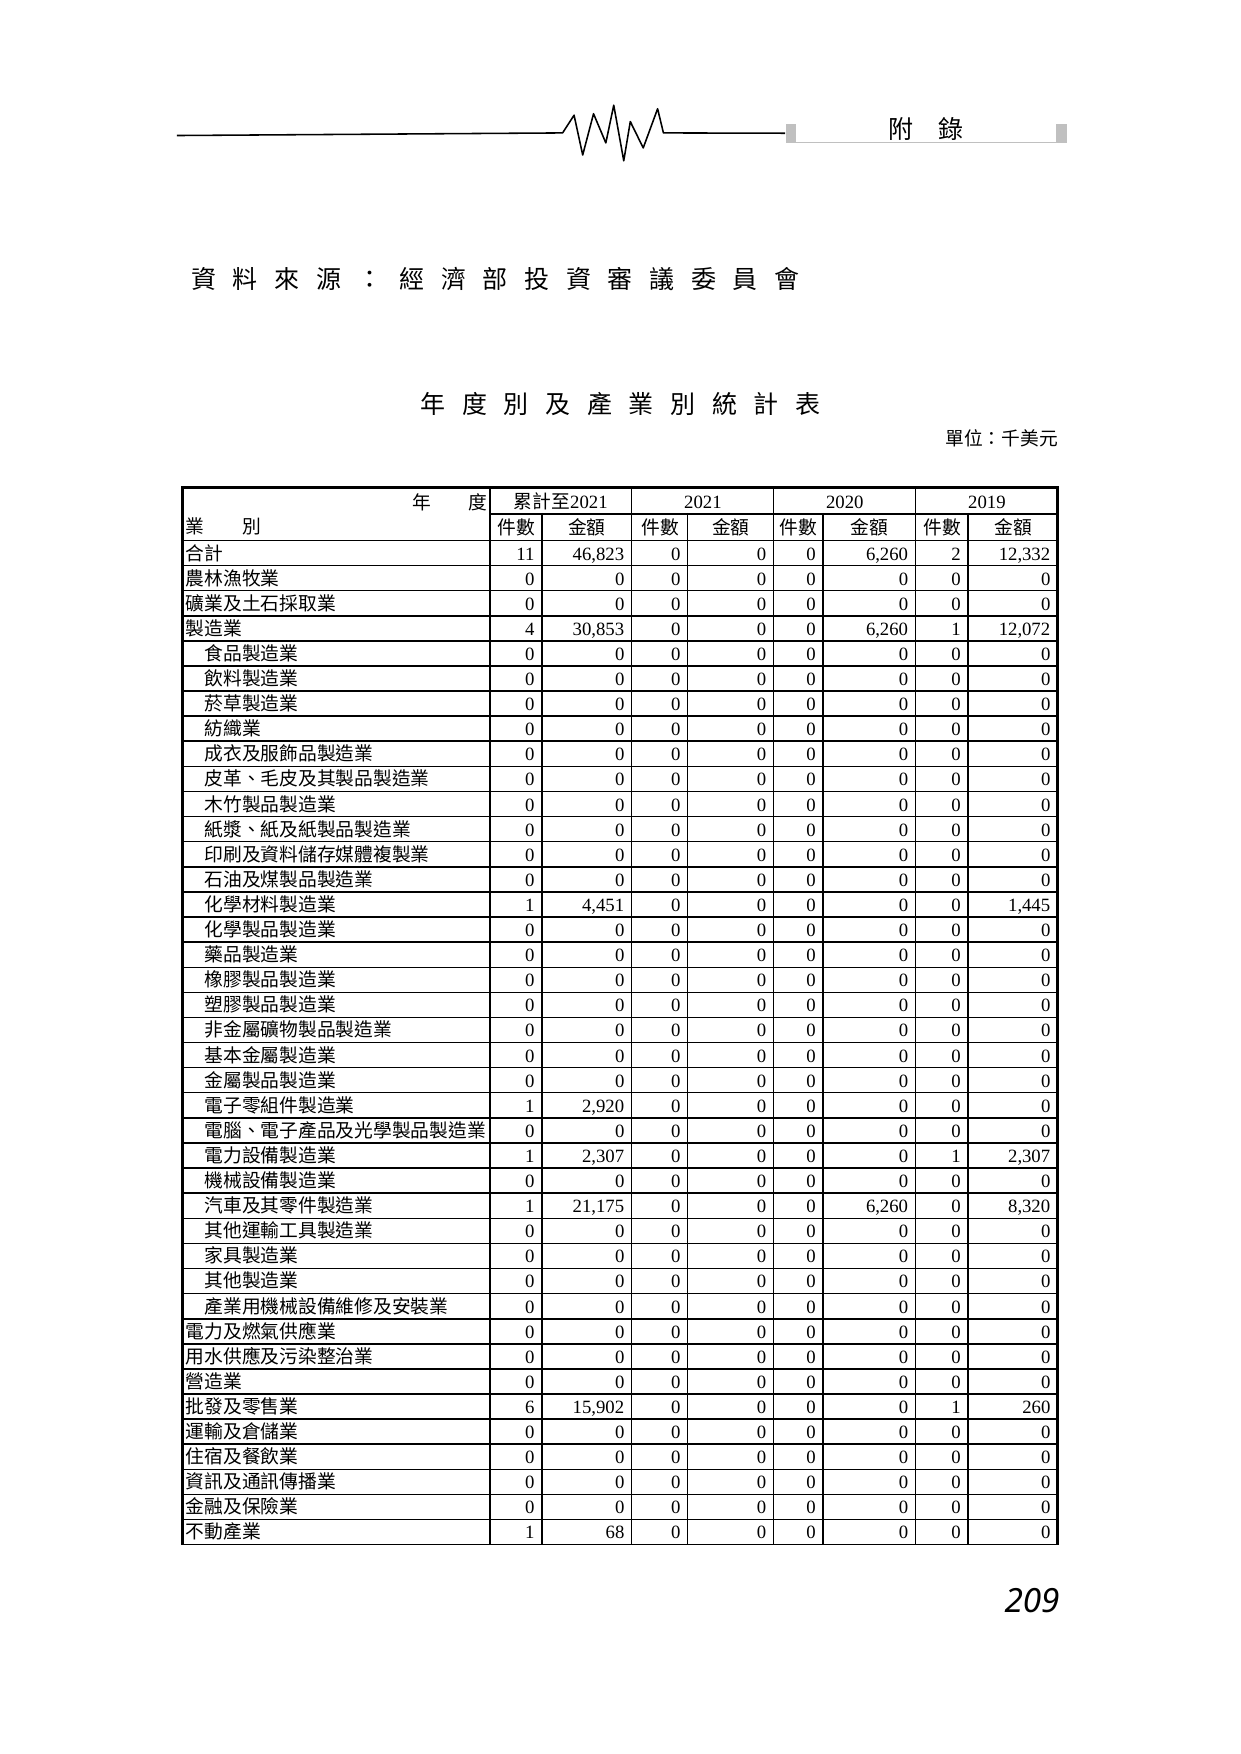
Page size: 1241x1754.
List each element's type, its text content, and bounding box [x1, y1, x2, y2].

table_cell 0 [824, 1345, 915, 1368]
table_cell 0 [774, 1093, 822, 1117]
table_cell 0 [491, 1294, 541, 1318]
table_cell 0 [824, 742, 915, 766]
table_cell 0 [688, 1244, 773, 1268]
table_cell 1 [491, 1194, 541, 1217]
table_cell 0 [774, 1144, 822, 1167]
table_cell 0 [824, 1320, 915, 1343]
table_cell 0 [543, 868, 631, 891]
table_cell 0 [774, 868, 822, 891]
table_cell 6,260 [824, 541, 915, 565]
table_cell 0 [543, 1445, 631, 1468]
table_cell 0 [774, 1068, 822, 1092]
table_cell 0 [774, 1018, 822, 1042]
table_cell 0 [688, 1294, 773, 1318]
table_cell 0 [916, 1169, 967, 1192]
table_cell 0 [543, 1169, 631, 1192]
table_cell 0 [543, 817, 631, 841]
table_cell 0 [632, 717, 687, 740]
table_cell 0 [543, 591, 631, 615]
table_cell 件數 [774, 515, 822, 539]
table_cell 12,332 [969, 541, 1056, 565]
table_cell 機械設備製造業 [184, 1169, 489, 1192]
table_cell 0 [632, 1269, 687, 1293]
table_cell 0 [774, 1520, 822, 1544]
table_cell 0 [632, 993, 687, 1017]
table_cell 0 [688, 617, 773, 640]
table_cell 0 [916, 742, 967, 766]
table_cell 0 [632, 1320, 687, 1343]
table_cell 0 [774, 642, 822, 665]
table_cell 0 [491, 1244, 541, 1268]
table_cell 0 [543, 1219, 631, 1242]
table_cell 0 [491, 642, 541, 665]
table_cell 運輸及倉儲業 [184, 1420, 489, 1443]
table_cell 0 [491, 1370, 541, 1393]
table_cell 0 [969, 868, 1056, 891]
table_cell 0 [969, 1520, 1056, 1544]
table_cell 0 [824, 817, 915, 841]
table_cell 0 [824, 1495, 915, 1519]
table_cell 0 [824, 1395, 915, 1418]
table_cell 0 [543, 792, 631, 816]
table_cell 0 [774, 968, 822, 991]
table_cell 0 [632, 1169, 687, 1192]
table_cell 0 [632, 1495, 687, 1519]
table_cell 0 [543, 1294, 631, 1318]
table_cell 0 [632, 842, 687, 866]
table_cell 件數 [632, 515, 687, 539]
table_cell 不動產業 [184, 1520, 489, 1544]
table_cell 食品製造業 [184, 642, 489, 665]
table_cell 0 [774, 1495, 822, 1519]
table_cell 0 [543, 1370, 631, 1393]
table_cell 0 [916, 792, 967, 816]
table_cell 0 [969, 1068, 1056, 1092]
table_cell 0 [491, 993, 541, 1017]
table_cell 印刷及資料儲存媒體複製業 [184, 842, 489, 866]
table_cell 0 [632, 1420, 687, 1443]
table_cell 0 [632, 742, 687, 766]
table_cell 0 [824, 1093, 915, 1117]
table_cell 0 [632, 1194, 687, 1217]
table_cell 橡膠製品製造業 [184, 968, 489, 991]
table_cell 0 [824, 1169, 915, 1192]
table_cell 紡織業 [184, 717, 489, 740]
table_cell 0 [969, 742, 1056, 766]
table_cell 營造業 [184, 1370, 489, 1393]
table_cell 0 [688, 742, 773, 766]
table_cell 0 [632, 767, 687, 791]
table_cell 0 [688, 1520, 773, 1544]
table_cell 0 [916, 692, 967, 715]
table_cell 0 [632, 566, 687, 590]
table_cell 0 [632, 1470, 687, 1493]
table_cell 0 [632, 1043, 687, 1067]
table_cell 0 [688, 1269, 773, 1293]
table_cell 0 [632, 642, 687, 665]
table_cell 0 [774, 742, 822, 766]
table_cell 合計 [184, 541, 489, 565]
table_cell 0 [774, 1219, 822, 1242]
table_cell 0 [969, 642, 1056, 665]
table_cell 1,445 [969, 893, 1056, 916]
table_cell 0 [916, 1420, 967, 1443]
table_cell 0 [774, 591, 822, 615]
table_cell 0 [491, 868, 541, 891]
table_cell 0 [543, 918, 631, 941]
table_cell 0 [824, 918, 915, 941]
table_cell 4,451 [543, 893, 631, 916]
table_cell 0 [774, 1320, 822, 1343]
text 單位：千美元 [183, 424, 1058, 451]
table_cell 0 [543, 1018, 631, 1042]
table_cell 0 [916, 717, 967, 740]
table_cell 0 [688, 792, 773, 816]
table_cell 0 [491, 767, 541, 791]
table_cell 0 [688, 1470, 773, 1493]
table_cell 0 [969, 918, 1056, 941]
table_cell 木竹製品製造業 [184, 792, 489, 816]
table_cell 0 [688, 667, 773, 690]
table_cell 0 [688, 1169, 773, 1192]
table_cell 0 [491, 1119, 541, 1142]
table_cell 0 [774, 918, 822, 941]
table_cell 0 [491, 566, 541, 590]
table_cell 資訊及通訊傳播業 [184, 1470, 489, 1493]
table_cell 0 [969, 1093, 1056, 1117]
table_cell 0 [969, 1269, 1056, 1293]
table_cell 家具製造業 [184, 1244, 489, 1268]
table_cell 68 [543, 1520, 631, 1544]
table_cell 化學材料製造業 [184, 893, 489, 916]
table_cell 0 [688, 692, 773, 715]
table_cell 0 [824, 767, 915, 791]
table_cell 0 [774, 767, 822, 791]
table_cell 1 [491, 1093, 541, 1117]
table_cell 0 [824, 1520, 915, 1544]
table_cell 0 [916, 817, 967, 841]
table_cell 46,823 [543, 541, 631, 565]
table_cell 0 [916, 943, 967, 966]
table_cell 0 [632, 1294, 687, 1318]
table_cell 0 [774, 1370, 822, 1393]
table_cell 0 [491, 1068, 541, 1092]
table_cell 0 [632, 1370, 687, 1393]
table_cell 0 [824, 692, 915, 715]
table_cell 0 [491, 968, 541, 991]
table_cell 0 [688, 1345, 773, 1368]
table_cell 0 [688, 767, 773, 791]
table_cell 0 [916, 1445, 967, 1468]
table_cell 0 [916, 1219, 967, 1242]
table_cell 0 [774, 1294, 822, 1318]
table_cell 0 [543, 692, 631, 715]
table_cell 0 [632, 591, 687, 615]
table_cell 0 [969, 792, 1056, 816]
table_cell 15,902 [543, 1395, 631, 1418]
table_cell 0 [969, 1495, 1056, 1519]
table_cell 0 [824, 1144, 915, 1167]
table_cell 0 [774, 617, 822, 640]
table_cell 0 [688, 1043, 773, 1067]
table_cell 0 [824, 868, 915, 891]
table_cell 0 [543, 1345, 631, 1368]
table_cell 0 [688, 842, 773, 866]
table_cell 0 [916, 893, 967, 916]
table_cell 0 [688, 717, 773, 740]
table_cell 0 [969, 566, 1056, 590]
table_cell 2,920 [543, 1093, 631, 1117]
table_cell 0 [824, 591, 915, 615]
table_cell 6 [491, 1395, 541, 1418]
table_cell 0 [688, 868, 773, 891]
table_cell 0 [491, 717, 541, 740]
table_cell 0 [969, 1244, 1056, 1268]
table_cell 30,853 [543, 617, 631, 640]
table_cell 0 [491, 842, 541, 866]
table_cell 0 [543, 943, 631, 966]
table_cell 0 [632, 617, 687, 640]
table_cell 0 [543, 667, 631, 690]
table_cell 0 [774, 993, 822, 1017]
table_cell 0 [824, 792, 915, 816]
table_cell 21,175 [543, 1194, 631, 1217]
table_cell 金屬製品製造業 [184, 1068, 489, 1092]
table_cell 0 [632, 817, 687, 841]
table_cell 石油及煤製品製造業 [184, 868, 489, 891]
table_cell 0 [491, 1470, 541, 1493]
table_cell 0 [632, 1244, 687, 1268]
table_cell 0 [916, 667, 967, 690]
table_header 累計至2021 [491, 489, 631, 513]
table_cell 礦業及土石採取業 [184, 591, 489, 615]
table_cell 0 [824, 1269, 915, 1293]
table_cell 0 [916, 968, 967, 991]
table_cell 非金屬礦物製品製造業 [184, 1018, 489, 1042]
table_cell 0 [969, 1169, 1056, 1192]
table_cell 0 [774, 842, 822, 866]
table_cell 0 [916, 1345, 967, 1368]
table_cell 0 [774, 1269, 822, 1293]
table_cell 0 [969, 1320, 1056, 1343]
table_cell 0 [688, 993, 773, 1017]
table_cell 0 [491, 591, 541, 615]
table_cell 1 [491, 1520, 541, 1544]
table_cell 0 [688, 943, 773, 966]
table_cell 0 [969, 1018, 1056, 1042]
table_cell 0 [543, 742, 631, 766]
table_cell 0 [774, 717, 822, 740]
table_cell 0 [774, 1043, 822, 1067]
table_cell 0 [969, 842, 1056, 866]
table_cell 件數 [916, 515, 967, 539]
table_cell 0 [491, 1018, 541, 1042]
table_cell 皮革、毛皮及其製品製造業 [184, 767, 489, 791]
table_cell 電力及燃氣供應業 [184, 1320, 489, 1343]
table_cell 電子零組件製造業 [184, 1093, 489, 1117]
table_cell 0 [688, 1068, 773, 1092]
table_cell 0 [688, 1119, 773, 1142]
table_cell 0 [824, 993, 915, 1017]
table_cell 0 [824, 1043, 915, 1067]
table_cell 0 [969, 1470, 1056, 1493]
table_cell 0 [688, 566, 773, 590]
table_cell 0 [688, 1018, 773, 1042]
table_cell 0 [824, 1244, 915, 1268]
table_cell 0 [774, 1445, 822, 1468]
table_cell 0 [632, 1093, 687, 1117]
table_cell 藥品製造業 [184, 943, 489, 966]
table_cell 0 [916, 1370, 967, 1393]
table_cell 0 [632, 1219, 687, 1242]
table_header 2021 [632, 489, 773, 513]
table_cell 0 [688, 642, 773, 665]
table_cell 0 [824, 1068, 915, 1092]
table_header 2019 [916, 489, 1056, 513]
table_cell 6,260 [824, 617, 915, 640]
table_cell 0 [969, 591, 1056, 615]
table_cell 飲料製造業 [184, 667, 489, 690]
table_cell 0 [491, 692, 541, 715]
table_cell 0 [543, 1269, 631, 1293]
table_cell 0 [824, 1420, 915, 1443]
table_cell 0 [632, 1445, 687, 1468]
table_cell 0 [632, 1144, 687, 1167]
table_cell 0 [969, 943, 1056, 966]
table_cell 0 [916, 1269, 967, 1293]
table_cell 0 [632, 1119, 687, 1142]
table_cell 0 [491, 667, 541, 690]
table_cell 0 [824, 968, 915, 991]
table_cell 0 [916, 1018, 967, 1042]
table_cell 0 [824, 842, 915, 866]
table_cell 0 [543, 1119, 631, 1142]
table_cell 11 [491, 541, 541, 565]
table_cell 0 [688, 591, 773, 615]
table_cell 0 [916, 767, 967, 791]
table_cell 0 [632, 918, 687, 941]
table_cell 0 [543, 968, 631, 991]
table_cell 0 [916, 1470, 967, 1493]
table_cell 0 [916, 1294, 967, 1318]
table_cell 0 [688, 1420, 773, 1443]
table_cell 0 [774, 817, 822, 841]
table_cell 0 [916, 1244, 967, 1268]
table_cell 0 [774, 1194, 822, 1217]
table_cell 0 [969, 767, 1056, 791]
table_cell 0 [543, 1420, 631, 1443]
table_cell 0 [969, 667, 1056, 690]
table_cell 0 [916, 1093, 967, 1117]
table_cell 0 [824, 566, 915, 590]
table_cell 0 [688, 1445, 773, 1468]
table_cell 6,260 [824, 1194, 915, 1217]
table_cell 1 [916, 1395, 967, 1418]
table_cell 0 [916, 642, 967, 665]
table_cell 0 [491, 1495, 541, 1519]
table_cell 0 [632, 1395, 687, 1418]
table_cell 金融及保險業 [184, 1495, 489, 1519]
table_cell 0 [774, 1395, 822, 1418]
table_cell 0 [543, 993, 631, 1017]
table_cell 製造業 [184, 617, 489, 640]
table_cell 0 [824, 1470, 915, 1493]
table_cell 0 [969, 993, 1056, 1017]
table_cell 0 [632, 541, 687, 565]
table_cell 金額 [543, 515, 631, 539]
table_cell 0 [491, 918, 541, 941]
table_cell 0 [824, 1294, 915, 1318]
table_cell 2 [916, 541, 967, 565]
table_cell 件數 [491, 515, 541, 539]
table_cell 0 [824, 667, 915, 690]
table_cell 0 [916, 1119, 967, 1142]
table_cell 0 [632, 868, 687, 891]
table_cell 其他製造業 [184, 1269, 489, 1293]
table_cell 0 [969, 1445, 1056, 1468]
table_cell 電腦、電子產品及光學製品製造業 [184, 1119, 489, 1142]
table_cell 0 [916, 918, 967, 941]
table_cell 0 [688, 1194, 773, 1217]
table_cell 0 [688, 1320, 773, 1343]
table_cell 0 [632, 1018, 687, 1042]
table_cell 塑膠製品製造業 [184, 993, 489, 1017]
table_cell 0 [916, 1495, 967, 1519]
table_cell 0 [543, 1320, 631, 1343]
table_cell 金額 [969, 515, 1056, 539]
table_cell 0 [824, 1370, 915, 1393]
table_cell 0 [774, 1420, 822, 1443]
table_cell 0 [916, 993, 967, 1017]
table_cell 0 [491, 792, 541, 816]
table_cell 0 [632, 943, 687, 966]
table_cell 0 [969, 1345, 1056, 1368]
table_cell 0 [491, 1420, 541, 1443]
table_cell 0 [824, 893, 915, 916]
table_cell 0 [543, 842, 631, 866]
table_cell 產業用機械設備維修及安裝業 [184, 1294, 489, 1318]
table_cell 0 [916, 1043, 967, 1067]
table_cell 0 [969, 1119, 1056, 1142]
table_cell 0 [632, 667, 687, 690]
table_cell 0 [543, 1495, 631, 1519]
table_cell 0 [824, 642, 915, 665]
table_cell 0 [774, 792, 822, 816]
table_cell 0 [688, 1370, 773, 1393]
table_cell 0 [774, 541, 822, 565]
table_cell 0 [688, 1395, 773, 1418]
table_cell 0 [632, 968, 687, 991]
table_cell 0 [916, 1520, 967, 1544]
table_cell 0 [491, 1445, 541, 1468]
table_cell 0 [543, 1470, 631, 1493]
table_cell 0 [688, 1144, 773, 1167]
table_cell 0 [543, 1068, 631, 1092]
table_cell 0 [688, 968, 773, 991]
table_cell 用水供應及污染整治業 [184, 1345, 489, 1368]
table_cell 0 [824, 1445, 915, 1468]
table_cell 0 [774, 1470, 822, 1493]
table_cell 0 [632, 792, 687, 816]
table_cell 0 [969, 968, 1056, 991]
table_cell 0 [969, 692, 1056, 715]
table_cell 0 [491, 1269, 541, 1293]
table_cell 0 [774, 667, 822, 690]
table_cell 260 [969, 1395, 1056, 1418]
table_cell 0 [491, 742, 541, 766]
table_cell 0 [916, 1068, 967, 1092]
table_cell 0 [774, 566, 822, 590]
table_cell 0 [824, 1219, 915, 1242]
table_cell 0 [688, 817, 773, 841]
table_cell 0 [916, 591, 967, 615]
table_cell 12,072 [969, 617, 1056, 640]
table_cell 0 [543, 566, 631, 590]
table_cell 金額 [688, 515, 773, 539]
table_cell 2,307 [969, 1144, 1056, 1167]
table_cell 0 [824, 1018, 915, 1042]
table_cell 0 [491, 943, 541, 966]
table_cell 電力設備製造業 [184, 1144, 489, 1167]
table_cell 批發及零售業 [184, 1395, 489, 1418]
table_cell 0 [969, 1043, 1056, 1067]
table_cell 4 [491, 617, 541, 640]
table_cell 0 [774, 692, 822, 715]
table_cell 0 [916, 842, 967, 866]
table_cell 0 [774, 1244, 822, 1268]
table_cell 0 [774, 943, 822, 966]
table_cell 0 [491, 1043, 541, 1067]
table_cell 0 [824, 717, 915, 740]
table_cell 汽車及其零件製造業 [184, 1194, 489, 1217]
table_cell 0 [632, 1345, 687, 1368]
table_cell 0 [969, 1219, 1056, 1242]
table_cell 0 [491, 817, 541, 841]
table_cell 菸草製造業 [184, 692, 489, 715]
table_cell 0 [774, 1119, 822, 1142]
table_cell 1 [491, 893, 541, 916]
table_cell 0 [969, 1420, 1056, 1443]
table_cell 0 [969, 1370, 1056, 1393]
table_cell 0 [543, 717, 631, 740]
table_cell 0 [969, 1294, 1056, 1318]
table_header 年 度 業 別 [184, 489, 489, 539]
table_cell 紙漿、紙及紙製品製造業 [184, 817, 489, 841]
table_cell 0 [916, 868, 967, 891]
table_cell 0 [491, 1345, 541, 1368]
table_cell 住宿及餐飲業 [184, 1445, 489, 1468]
table_cell 0 [916, 566, 967, 590]
table_cell 基本金屬製造業 [184, 1043, 489, 1067]
table_cell 0 [632, 893, 687, 916]
table_cell 0 [491, 1320, 541, 1343]
table_cell 1 [916, 1144, 967, 1167]
table_cell 0 [688, 541, 773, 565]
table_cell 0 [632, 1068, 687, 1092]
table_cell 0 [688, 1495, 773, 1519]
table_cell 0 [688, 1093, 773, 1117]
table_cell 0 [774, 893, 822, 916]
table_header 2020 [774, 489, 915, 513]
table_cell 0 [688, 893, 773, 916]
table_cell 0 [824, 1119, 915, 1142]
table_cell 其他運輸工具製造業 [184, 1219, 489, 1242]
table_cell 成衣及服飾品製造業 [184, 742, 489, 766]
table_cell 0 [543, 642, 631, 665]
table_cell 0 [688, 1219, 773, 1242]
table_cell 0 [632, 1520, 687, 1544]
table_cell 0 [632, 692, 687, 715]
table_cell 0 [916, 1194, 967, 1217]
table_cell 0 [824, 943, 915, 966]
table_cell 1 [916, 617, 967, 640]
table_cell 0 [543, 767, 631, 791]
table_cell 金額 [824, 515, 915, 539]
table_cell 0 [491, 1169, 541, 1192]
table_cell 0 [491, 1219, 541, 1242]
table_cell 8,320 [969, 1194, 1056, 1217]
table_cell 0 [688, 918, 773, 941]
table_cell 0 [774, 1345, 822, 1368]
table_cell 農林漁牧業 [184, 566, 489, 590]
text 資料來源：經濟部投資審議委員會 [182, 236, 1058, 299]
table_cell 2,307 [543, 1144, 631, 1167]
table_cell 化學製品製造業 [184, 918, 489, 941]
table_cell 0 [774, 1169, 822, 1192]
table_cell 0 [969, 717, 1056, 740]
table_cell 0 [543, 1043, 631, 1067]
text 年度別及產業別統計表 [183, 361, 1058, 424]
table_cell 0 [916, 1320, 967, 1343]
table_cell 1 [491, 1144, 541, 1167]
table_cell 0 [543, 1244, 631, 1268]
table_cell 0 [969, 817, 1056, 841]
